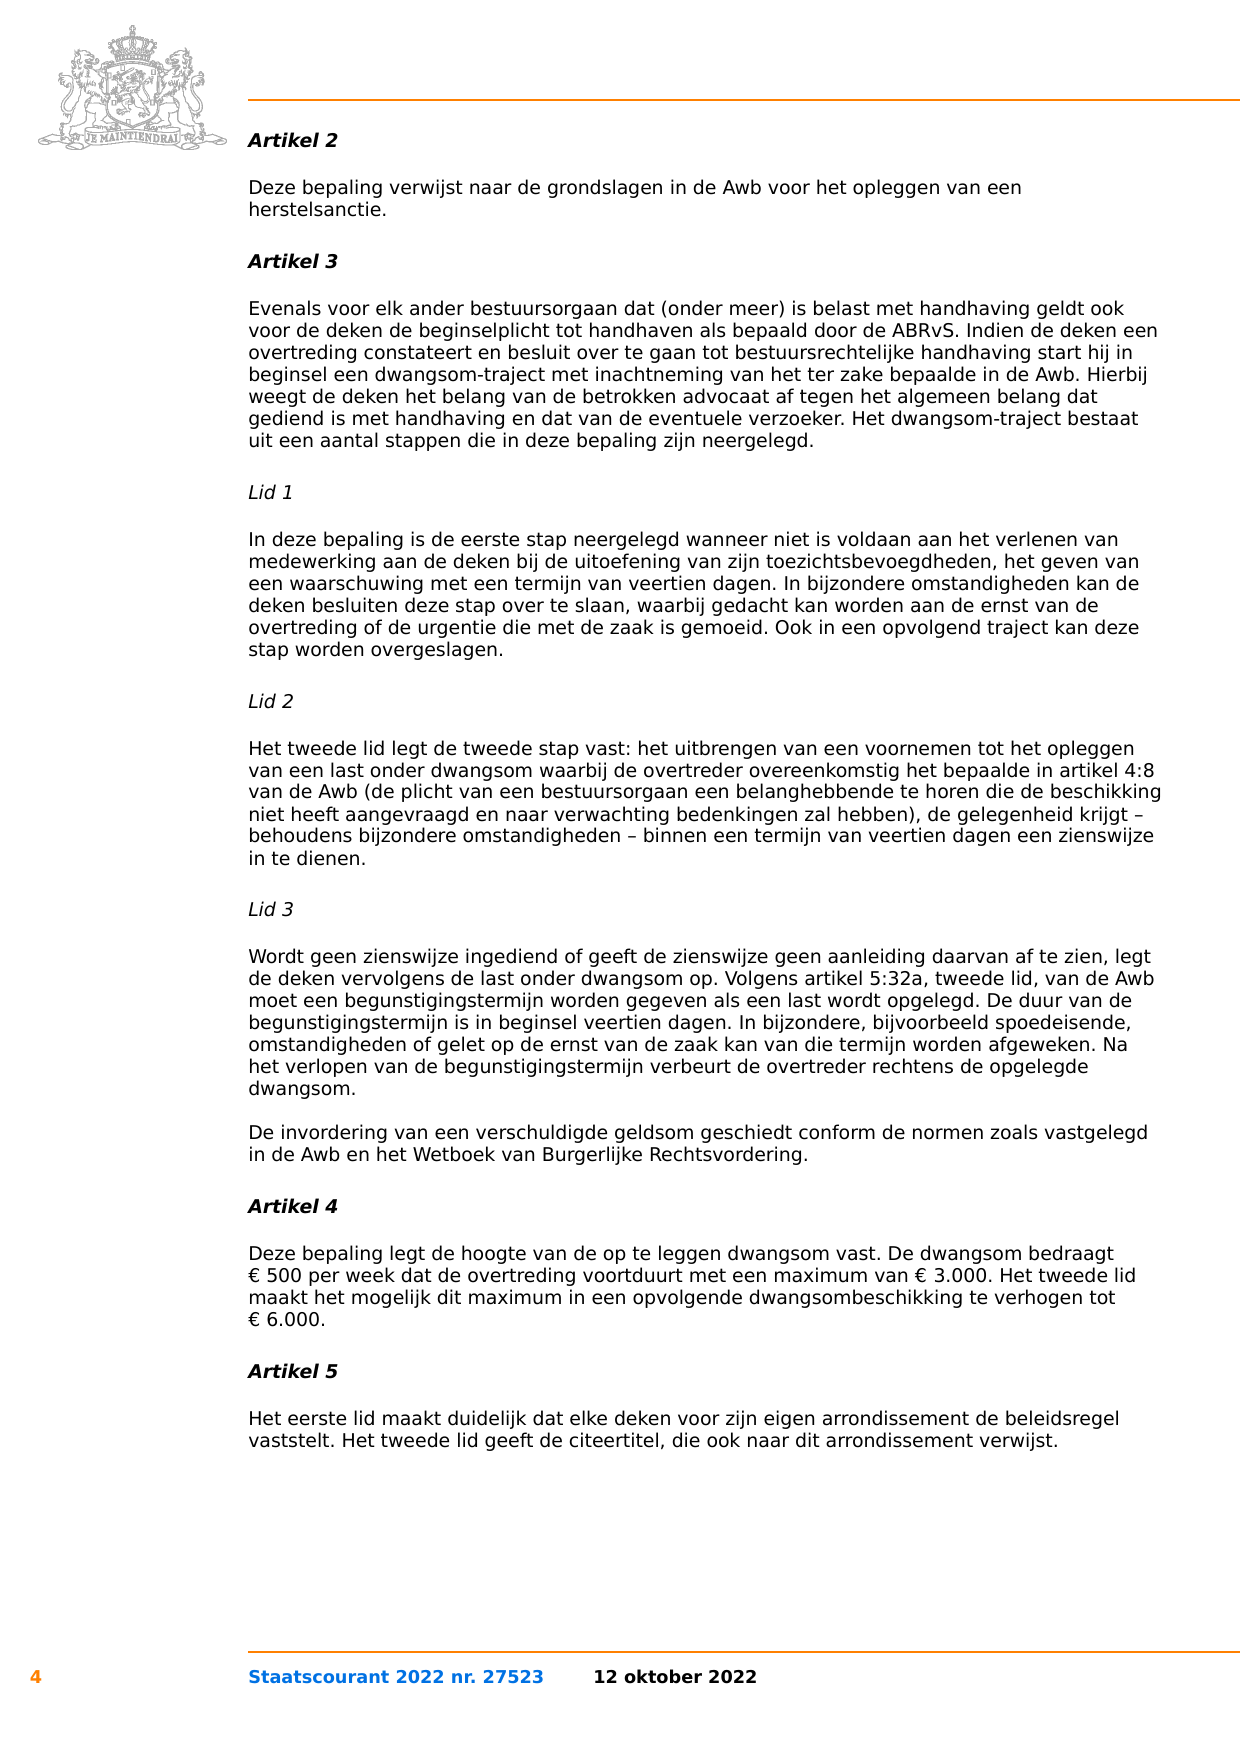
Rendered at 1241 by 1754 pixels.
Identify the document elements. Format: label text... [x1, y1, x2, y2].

subtitle Lid 1 [248, 482, 1163, 504]
picture [38, 25, 227, 150]
text Het tweede lid legt de tweede stap vast: het uitbrengen van een voornemen tot het opleggen van een last onder dwangsom waarbij de overtreder overeenkomstig het bepaalde in artikel 4:8 van de Awb (de plicht van een bestuursorgaan een belanghebbende te horen die de beschikking niet heeft aangevraagd en naar verwachting bedenkingen zal hebben), de gelegenheid krijgt – behoudens bijzondere omstandigheden – binnen een termijn van veertien dagen een zienswijze in te dienen. [248, 737, 1163, 869]
text Het eerste lid maakt duidelijk dat elke deken voor zijn eigen arrondissement de beleidsregel vaststelt. Het tweede lid geeft de citeertitel, die ook naar dit arrondissement verwijst. [248, 1408, 1163, 1452]
text De invordering van een verschuldigde geldsom geschiedt conform de normen zoals vastgelegd in de Awb en het Wetboek van Burgerlijke Rechtsvordering. [248, 1122, 1163, 1166]
text Deze bepaling legt de hoogte van de op te leggen dwangsom vast. De dwangsom bedraagt € 500 per week dat de overtreding voortduurt met een maximum van € 3.000. Het tweede lid maakt het mogelijk dit maximum in een opvolgende dwangsombeschikking te verhogen tot € 6.000. [248, 1243, 1163, 1331]
subtitle Lid 2 [248, 691, 1163, 712]
text Evenals voor elk ander bestuursorgaan dat (onder meer) is belast met handhaving geldt ook voor de deken de beginselplicht tot handhaven als bepaald door de ABRvS. Indien de deken een overtreding constateert en besluit over te gaan tot bestuursrechtelijke handhaving start hij in beginsel een dwangsom-traject met inachtneming van het ter zake bepaalde in de Awb. Hierbij weegt de deken het belang van de betrokken advocaat af tegen het algemeen belang dat gediend is met handhaving en dat van de eventuele verzoeker. Het dwangsom-traject bestaat uit een aantal stappen die in deze bepaling zijn neergelegd. [248, 298, 1163, 452]
subtitle Artikel 2 [248, 130, 1163, 152]
subtitle Artikel 4 [248, 1196, 1163, 1218]
subtitle Artikel 3 [248, 251, 1163, 273]
text Wordt geen zienswijze ingediend of geeft de zienswijze geen aanleiding daarvan af te zien, legt de deken vervolgens de last onder dwangsom op. Volgens artikel 5:32a, tweede lid, van de Awb moet een begunstigingstermijn worden gegeven als een last wordt opgelegd. De duur van de begunstigingstermijn is in beginsel veertien dagen. In bijzondere, bijvoorbeeld spoedeisende, omstandigheden of gelet op de ernst van de zaak kan van die termijn worden afgeweken. Na het verlopen van de begunstigingstermijn verbeurt de overtreder rechtens de opgelegde dwangsom. [248, 946, 1163, 1100]
text In deze bepaling is de eerste stap neergelegd wanneer niet is voldaan aan het verlenen van medewerking aan de deken bij de uitoefening van zijn toezichtsbevoegdheden, het geven van een waarschuwing met een termijn van veertien dagen. In bijzondere omstandigheden kan de deken besluiten deze stap over te slaan, waarbij gedacht kan worden aan de ernst van de overtreding of de urgentie die met de zaak is gemoeid. Ook in een opvolgend traject kan deze stap worden overgeslagen. [248, 529, 1163, 661]
text Deze bepaling verwijst naar de grondslagen in de Awb voor het opleggen van een herstelsanctie. [248, 177, 1163, 221]
subtitle Lid 3 [248, 899, 1163, 921]
subtitle Artikel 5 [248, 1361, 1163, 1383]
